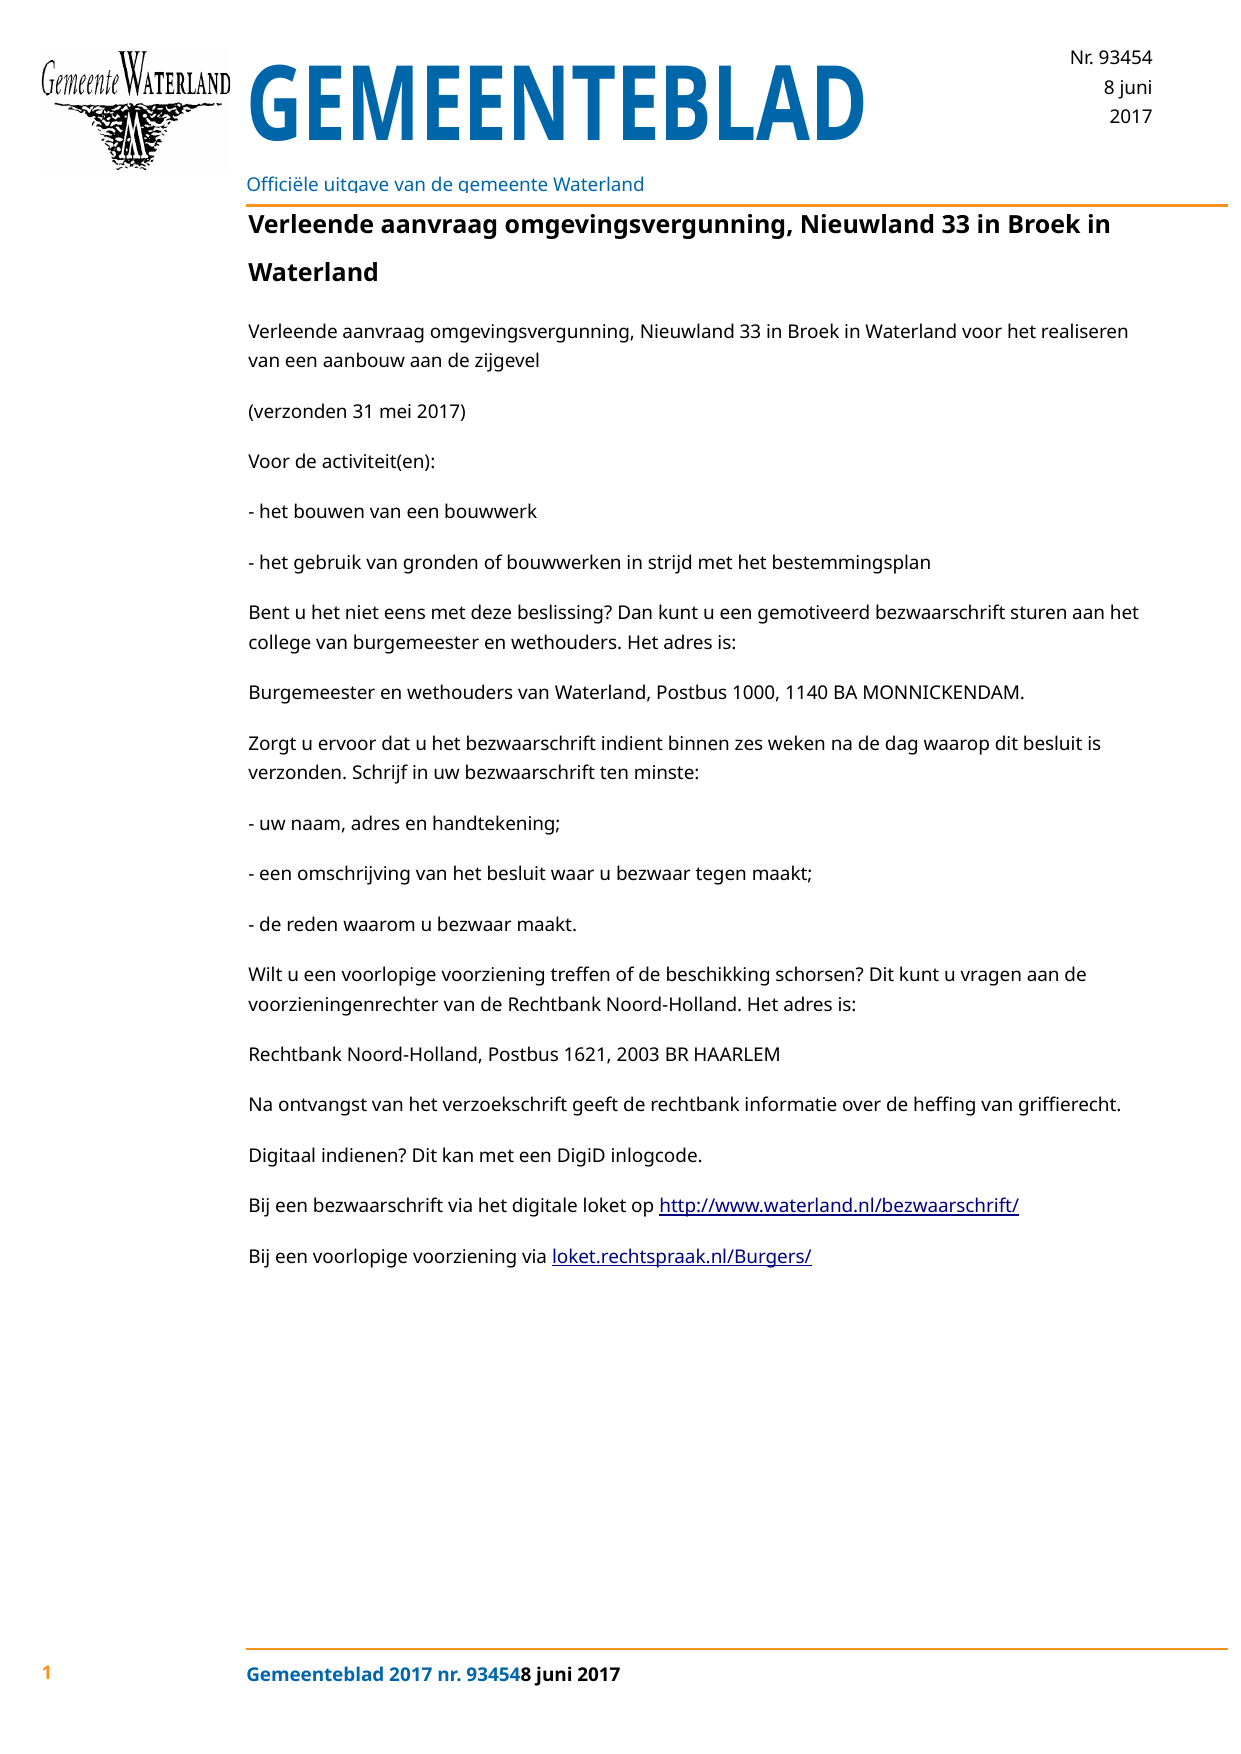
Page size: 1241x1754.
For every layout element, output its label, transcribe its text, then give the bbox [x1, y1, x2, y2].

text Burgemeester en wethouders van Waterland, Postbus 1000, 1140 BA MONNICKENDAM. [248, 679, 1152, 705]
text Rechtbank Noord-Holland, Postbus 1621, 2003 BR HAARLEM [248, 1041, 1152, 1067]
text - een omschrijving van het besluit waar u bezwaar tegen maakt; [248, 860, 1152, 886]
text Zorgt u ervoor dat u het bezwaarschrift indient binnen zes weken na de dag waarop dit besluit is verzonden. Schrijf in uw bezwaarschrift ten minste: [248, 730, 1152, 785]
text - uw naam, adres en handtekening; [248, 810, 1152, 836]
text Verleende aanvraag omgevingsvergunning, Nieuwland 33 in Broek in Waterland voor het realiseren van een aanbouw aan de zijgevel [248, 318, 1152, 373]
text Voor de activiteit(en): [248, 448, 1152, 474]
text Bent u het niet eens met deze beslissing? Dan kunt u een gemotiveerd bezwaarschrift sturen aan het college van burgemeester en wethouders. Het adres is: [248, 599, 1152, 655]
text Digitaal indienen? Dit kan met een DigiD inlogcode. [248, 1142, 1152, 1168]
text - het gebruik van gronden of bouwwerken in strijd met het bestemmingsplan [248, 549, 1152, 575]
text - het bouwen van een bouwwerk [248, 499, 1152, 524]
text Bij een bezwaarschrift via het digitale loket op http://www.waterland.nl/bezwaarschrift/ [248, 1192, 1152, 1218]
text Bij een voorlopige voorziening via loket.rechtspraak.nl/Burgers/ [248, 1243, 1152, 1269]
text Na ontvangst van het verzoekschrift geeft de rechtbank informatie over de heffing van griffierecht. [248, 1092, 1152, 1117]
text Verleende aanvraag omgevingsvergunning, Nieuwland 33 in Broek in Waterland [248, 207, 1152, 288]
text - de reden waarom u bezwaar maakt. [248, 911, 1152, 937]
text (verzonden 31 mei 2017) [248, 398, 1152, 424]
text Wilt u een voorlopige voorziening treffen of de beschikking schorsen? Dit kunt u vragen aan de voorzieningenrechter van de Rechtbank Noord-Holland. Het adres is: [248, 961, 1152, 1017]
picture [41, 47, 231, 172]
